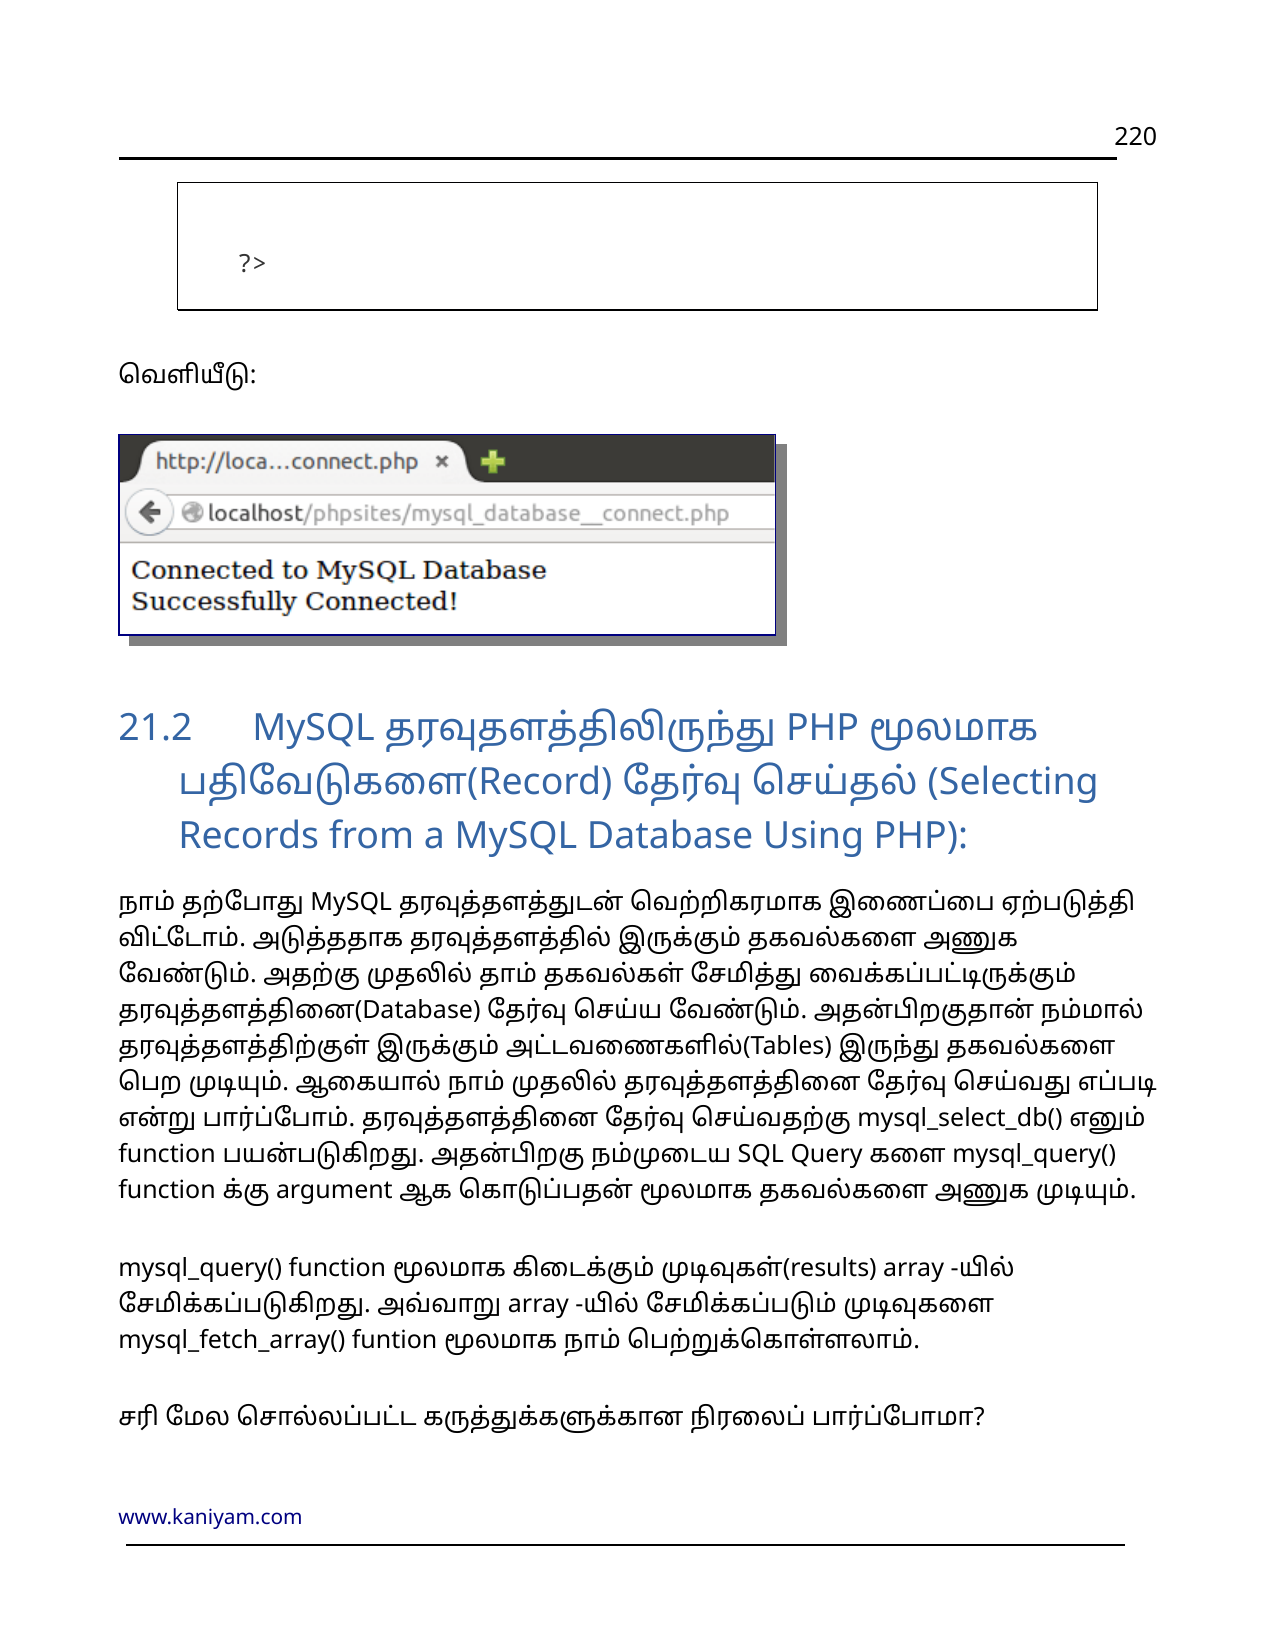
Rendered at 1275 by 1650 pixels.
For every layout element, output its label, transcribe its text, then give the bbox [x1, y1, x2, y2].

text நாம் தற்போது MySQL தரவுத்தளத்துடன் வெற்றிகரமாக இணைப்பை ஏற்படுத்தி விட்டோம். அடுத்ததாக தரவுத்தளத்தில் இருக்கும் தகவல்களை அணுக வேண்டும். அதற்கு முதலில் தாம் தகவல்கள் சேமித்து வைக்கப்பட்டிருக்கும் தரவுத்தளத்தினை(Database) தேர்வு செய்ய வேண்டும். அதன்பிறகுதான் நம்மால் தரவுத்தளத்திற்குள் இருக்கும் அட்டவணைகளில்(Tables) இருந்து தகவல்களை பெற முடியும். ஆகையால் நாம் முதலில் தரவுத்தளத்தினை தேர்வு செய்வது எப்படி என்று பார்ப்போம். தரவுத்தளத்தினை தேர்வு செய்வதற்கு mysql_select_db() எனும் function பயன்படுகிறது. அதன்பிறகு நம்முடைய SQL Query களை mysql_query() function க்கு argument ஆக கொடுப்பதன் மூலமாக தகவல்களை அணுக முடியும். [118, 884, 1157, 1208]
picture [120, 435, 775, 634]
subtitle MySQL தரவுதளத்திலிருந்து PHP மூலமாக பதிவேடுகளை(Record) தேர்வு செய்தல் (Selecting Records from a MySQL Database Using PHP): [118, 701, 1157, 859]
text சரி மேல சொல்லப்பட்ட கருத்துக்களுக்கான நிரலைப் பார்ப்போமா? [118, 1399, 1157, 1435]
text mysql_query() function மூலமாக கிடைக்கும் முடிவுகள்(results) array -யில் சேமிக்கப்படுகிறது. அவ்வாறு array -யில் சேமிக்கப்படும் முடிவுகளை mysql_fetch_array() funtion மூலமாக நாம் பெற்றுக்கொள்ளலாம். [118, 1249, 1157, 1357]
text வெளியீடு: [118, 356, 1157, 392]
text ?> [178, 216, 1097, 309]
